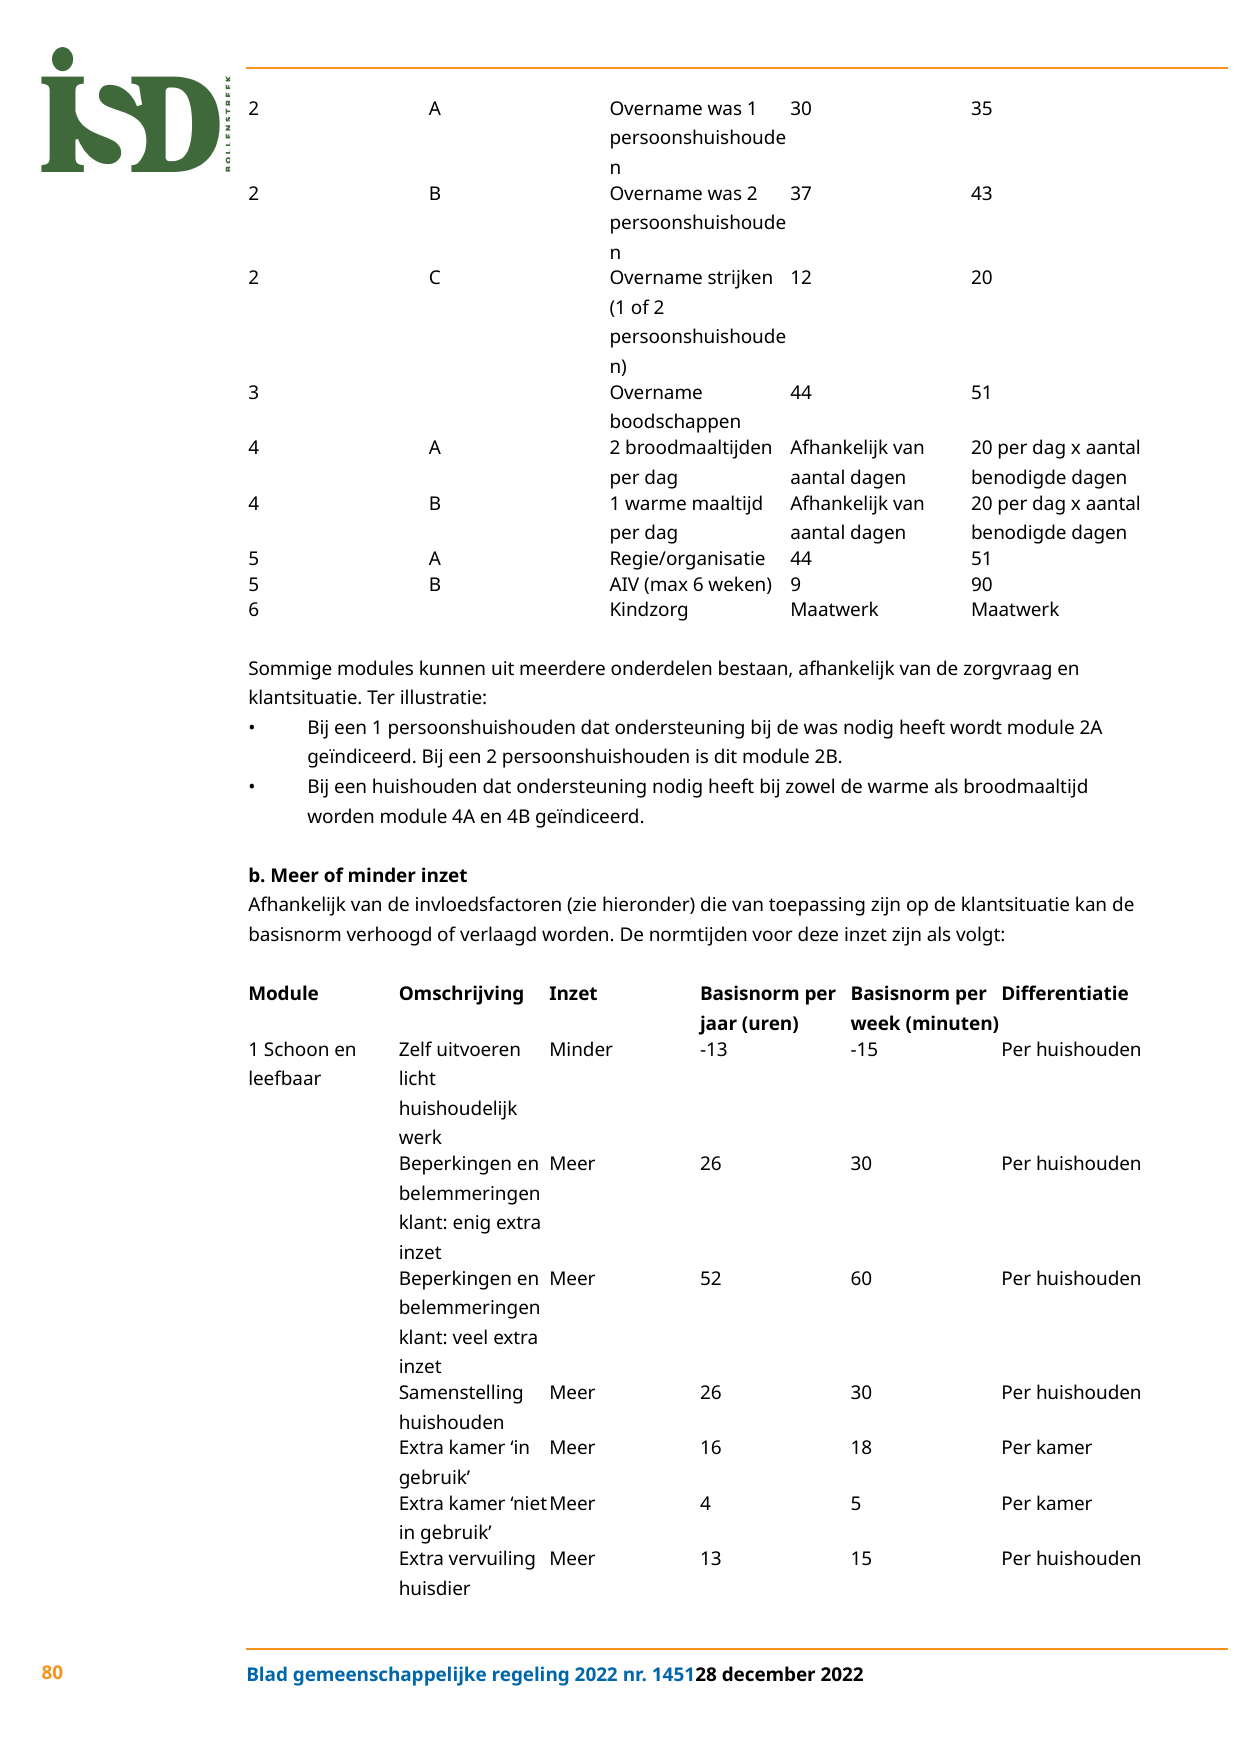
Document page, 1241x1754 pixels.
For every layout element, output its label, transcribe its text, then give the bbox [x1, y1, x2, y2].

table_cell 37 [790, 180, 971, 264]
table_cell 13 [700, 1545, 850, 1601]
table_cell Overname was 2 persoonshuishouden [609, 180, 790, 264]
table_cell 15 [850, 1545, 1001, 1601]
table_cell C [429, 265, 609, 379]
table_cell 4 [700, 1490, 850, 1545]
table_cell 5 [248, 571, 429, 596]
table_cell 51 [971, 545, 1152, 571]
text Afhankelijk van de invloedsfactoren (zie hieronder) die van toepassing zijn op de klantsituatie kan de basisnorm verhoogd of verlaagd worden. De normtijden voor deze inzet zijn als volgt: [248, 892, 1152, 947]
table_cell 30 [790, 95, 971, 180]
table_cell Meer [549, 1490, 700, 1545]
table_cell 1 Schoon en leefbaar [248, 1036, 398, 1601]
table_cell 26 [700, 1150, 850, 1265]
table_cell B [429, 571, 609, 596]
table_cell 44 [790, 379, 971, 434]
table_cell B [429, 180, 609, 264]
table_cell Per kamer [1001, 1435, 1152, 1490]
table_cell 2 [248, 180, 429, 264]
table_cell 30 [850, 1150, 1001, 1265]
table_header Basisnorm per jaar (uren) [700, 981, 850, 1036]
table_cell 4 [248, 434, 429, 490]
table_cell 2 [248, 95, 429, 180]
table_cell Per huishouden [1001, 1150, 1152, 1265]
table_header Omschrijving [399, 981, 549, 1036]
table_cell 2 broodmaaltijden per dag [609, 434, 790, 490]
table_cell -13 [700, 1036, 850, 1150]
table_cell A [429, 95, 609, 180]
table_cell Maatwerk [790, 596, 971, 622]
table_cell Per kamer [1001, 1490, 1152, 1545]
table_cell Meer [549, 1545, 700, 1601]
table_cell 90 [971, 571, 1152, 596]
table_cell 9 [790, 571, 971, 596]
table_header Differentiatie [1001, 981, 1152, 1036]
table_cell Meer [549, 1379, 700, 1434]
text b. Meer of minder inzet [248, 862, 1152, 888]
table_cell A [429, 545, 609, 571]
table_cell Zelf uitvoeren licht huishoudelijk werk [399, 1036, 549, 1150]
picture [41, 47, 231, 172]
table_cell 20 per dag x aantal benodigde dagen [971, 434, 1152, 490]
table_cell Regie/organisatie [609, 545, 790, 571]
list Bij een huishouden dat ondersteuning nodig heeft bij zowel de warme als broodmaaltijd worden module 4A en 4B geïndiceerd. [248, 773, 1152, 829]
table_cell 26 [700, 1379, 850, 1434]
table_cell Meer [549, 1435, 700, 1490]
table_cell Extra vervuiling huisdier [399, 1545, 549, 1601]
table_cell 1 warme maaltijd per dag [609, 490, 790, 545]
table_cell 12 [790, 265, 971, 379]
table_cell [429, 379, 609, 434]
table_cell Minder [549, 1036, 700, 1150]
table_header Inzet [549, 981, 700, 1036]
table_cell 30 [850, 1379, 1001, 1434]
table_cell 3 [248, 379, 429, 434]
table_cell 43 [971, 180, 1152, 264]
table_cell B [429, 490, 609, 545]
table_cell Per huishouden [1001, 1379, 1152, 1434]
table_cell 5 [850, 1490, 1001, 1545]
table_header Module [248, 981, 398, 1036]
table_cell Overname boodschappen [609, 379, 790, 434]
table_cell 51 [971, 379, 1152, 434]
table_cell 2 [248, 265, 429, 379]
table_cell 5 [248, 545, 429, 571]
table_cell Afhankelijk van aantal dagen [790, 490, 971, 545]
table_cell Overname was 1 persoonshuishouden [609, 95, 790, 180]
table_cell Beperkingen en belemmeringen klant: veel extra inzet [399, 1265, 549, 1379]
table_cell Samenstelling huishouden [399, 1379, 549, 1434]
table_cell 52 [700, 1265, 850, 1379]
table_cell 20 per dag x aantal benodigde dagen [971, 490, 1152, 545]
table_cell Meer [549, 1265, 700, 1379]
table_cell 4 [248, 490, 429, 545]
table_cell Maatwerk [971, 596, 1152, 622]
table_cell Afhankelijk van aantal dagen [790, 434, 971, 490]
table_cell -15 [850, 1036, 1001, 1150]
table_cell Per huishouden [1001, 1036, 1152, 1150]
table_cell 6 [248, 596, 429, 622]
table_cell Meer [549, 1150, 700, 1265]
table_cell 44 [790, 545, 971, 571]
table_cell A [429, 434, 609, 490]
table_cell Extra kamer ‘in gebruik’ [399, 1435, 549, 1490]
list Bij een 1 persoonshuishouden dat ondersteuning bij de was nodig heeft wordt module 2A geïndiceerd. Bij een 2 persoonshuishouden is dit module 2B. [248, 714, 1152, 769]
table_cell Overname strijken (1 of 2 persoonshuishouden) [609, 265, 790, 379]
table_cell 60 [850, 1265, 1001, 1379]
table_cell Per huishouden [1001, 1545, 1152, 1601]
table_cell 20 [971, 265, 1152, 379]
text Sommige modules kunnen uit meerdere onderdelen bestaan, afhankelijk van de zorgvraag en klantsituatie. Ter illustratie: [248, 655, 1152, 710]
table_cell 16 [700, 1435, 850, 1490]
table_cell 18 [850, 1435, 1001, 1490]
table_cell Beperkingen en belemmeringen klant: enig extra inzet [399, 1150, 549, 1265]
table_cell Extra kamer ‘niet in gebruik’ [399, 1490, 549, 1545]
table_cell AIV (max 6 weken) [609, 571, 790, 596]
table_cell 35 [971, 95, 1152, 180]
table_header Basisnorm per week (minuten) [850, 981, 1001, 1036]
table_cell Kindzorg [609, 596, 790, 622]
table_cell [429, 596, 609, 622]
table_cell Per huishouden [1001, 1265, 1152, 1379]
